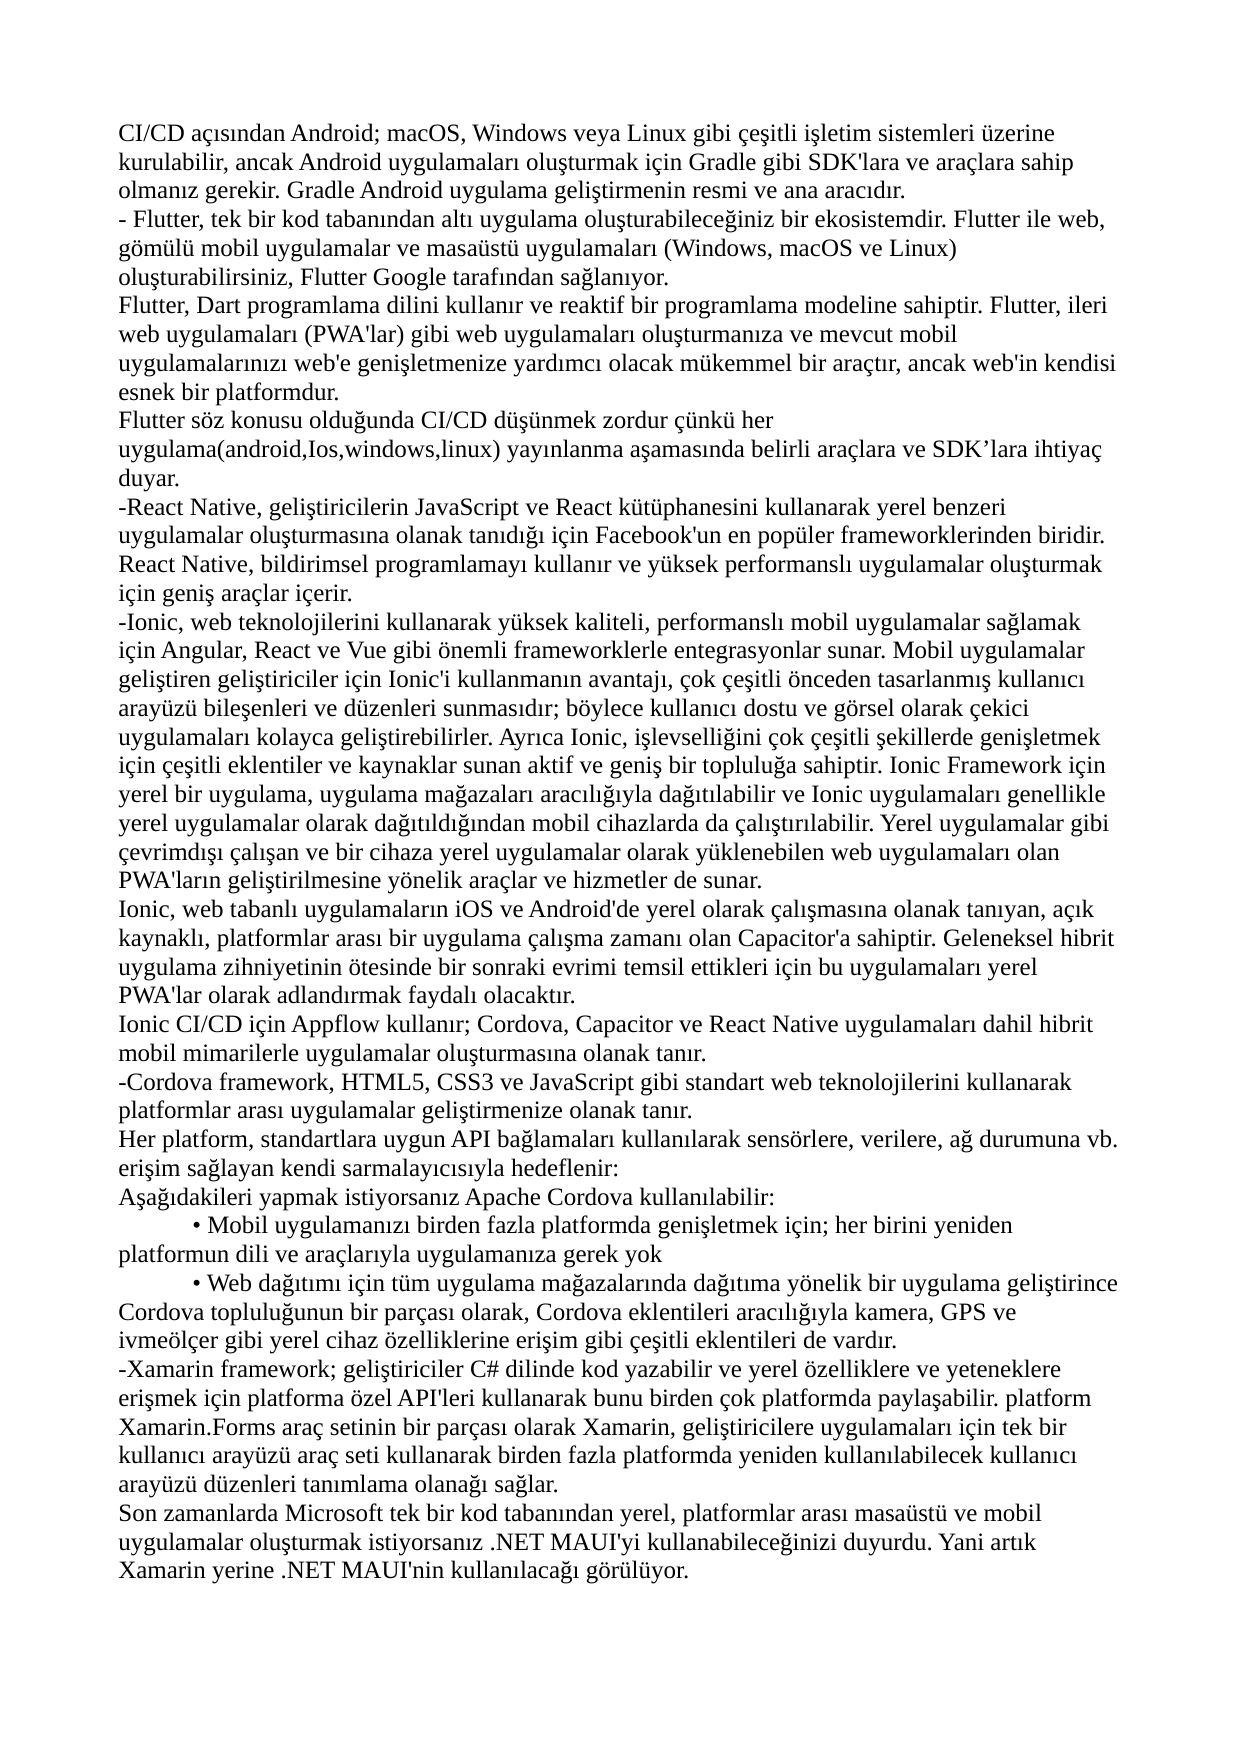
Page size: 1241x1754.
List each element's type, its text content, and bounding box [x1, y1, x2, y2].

text Her platform, standartlara uygun API bağlamaları kullanılarak sensörlere, verilere, ağ durumuna vb. erişim sağlayan kendi sarmalayıcısıyla hedeflenir: [118, 1124, 1122, 1182]
text Ionic CI/CD için Appflow kullanır; Cordova, Capacitor ve React Native uygulamaları dahil hibrit mobil mimarilerle uygulamalar oluşturmasına olanak tanır. [118, 1009, 1122, 1067]
text -Xamarin framework; geliştiriciler C# dilinde kod yazabilir ve yerel özelliklere ve yeteneklere erişmek için platforma özel API'leri kullanarak bunu birden çok platformda paylaşabilir. platform [118, 1354, 1122, 1412]
text Son zamanlarda Microsoft tek bir kod tabanından yerel, platformlar arası masaüstü ve mobil uygulamalar oluşturmak istiyorsanız .NET MAUI'yi kullanabileceğinizi duyurdu. Yani artık Xamarin yerine .NET MAUI'nin kullanılacağı görülüyor. [118, 1498, 1122, 1584]
text -Ionic, web teknolojilerini kullanarak yüksek kaliteli, performanslı mobil uygulamalar sağlamak için Angular, React ve Vue gibi önemli frameworklerle entegrasyonlar sunar. Mobil uygulamalar geliştiren geliştiriciler için Ionic'i kullanmanın avantajı, çok çeşitli önceden tasarlanmış kullanıcı arayüzü bileşenleri ve düzenleri sunmasıdır; böylece kullanıcı dostu ve görsel olarak çekici uygulamaları kolayca geliştirebilirler. Ayrıca Ionic, işlevselliğini çok çeşitli şekillerde genişletmek için çeşitli eklentiler ve kaynaklar sunan aktif ve geniş bir topluluğa sahiptir. Ionic Framework için yerel bir uygulama, uygulama mağazaları aracılığıyla dağıtılabilir ve Ionic uygulamaları genellikle yerel uygulamalar olarak dağıtıldığından mobil cihazlarda da çalıştırılabilir. Yerel uygulamalar gibi çevrimdışı çalışan ve bir cihaza yerel uygulamalar olarak yüklenebilen web uygulamaları olan PWA'ların geliştirilmesine yönelik araçlar ve hizmetler de sunar. [118, 607, 1122, 894]
text Flutter, Dart programlama dilini kullanır ve reaktif bir programlama modeline sahiptir. Flutter, ileri web uygulamaları (PWA'lar) gibi web uygulamaları oluşturmanıza ve mevcut mobil uygulamalarınızı web'e genişletmenize yardımcı olacak mükemmel bir araçtır, ancak web'in kendisi esnek bir platformdur. [118, 291, 1122, 406]
text • Mobil uygulamanızı birden fazla platformda genişletmek için; her birini yeniden platformun dili ve araçlarıyla uygulamanıza gerek yok [118, 1211, 1122, 1268]
text CI/CD açısından Android; macOS, Windows veya Linux gibi çeşitli işletim sistemleri üzerine kurulabilir, ancak Android uygulamaları oluşturmak için Gradle gibi SDK'lara ve araçlara sahip olmanız gerekir. Gradle Android uygulama geliştirmenin resmi ve ana aracıdır. [118, 118, 1122, 204]
text Ionic, web tabanlı uygulamaların iOS ve Android'de yerel olarak çalışmasına olanak tanıyan, açık kaynaklı, platformlar arası bir uygulama çalışma zamanı olan Capacitor'a sahiptir. Geleneksel hibrit uygulama zihniyetinin ötesinde bir sonraki evrimi temsil ettikleri için bu uygulamaları yerel PWA'lar olarak adlandırmak faydalı olacaktır. [118, 894, 1122, 1009]
text -Cordova framework, HTML5, CSS3 ve JavaScript gibi standart web teknolojilerini kullanarak platformlar arası uygulamalar geliştirmenize olanak tanır. [118, 1067, 1122, 1124]
text Cordova topluluğunun bir parçası olarak, Cordova eklentileri aracılığıyla kamera, GPS ve ivmeölçer gibi yerel cihaz özelliklerine erişim gibi çeşitli eklentileri de vardır. [118, 1297, 1122, 1354]
text - Flutter, tek bir kod tabanından altı uygulama oluşturabileceğiniz bir ekosistemdir. Flutter ile web, gömülü mobil uygulamalar ve masaüstü uygulamaları (Windows, macOS ve Linux) oluşturabilirsiniz, Flutter Google tarafından sağlanıyor. [118, 204, 1122, 291]
text Flutter söz konusu olduğunda CI/CD düşünmek zordur çünkü her uygulama(android,Ios,windows,linux) yayınlanma aşamasında belirli araçlara ve SDK’lara ihtiyaç duyar. [118, 406, 1122, 492]
text Aşağıdakileri yapmak istiyorsanız Apache Cordova kullanılabilir: [118, 1182, 1122, 1211]
text -React Native, geliştiricilerin JavaScript ve React kütüphanesini kullanarak yerel benzeri uygulamalar oluşturmasına olanak tanıdığı için Facebook'un en popüler frameworklerinden biridir. React Native, bildirimsel programlamayı kullanır ve yüksek performanslı uygulamalar oluşturmak için geniş araçlar içerir. [118, 492, 1122, 607]
text • Web dağıtımı için tüm uygulama mağazalarında dağıtıma yönelik bir uygulama geliştirince [118, 1268, 1122, 1297]
text Xamarin.Forms araç setinin bir parçası olarak Xamarin, geliştiricilere uygulamaları için tek bir kullanıcı arayüzü araç seti kullanarak birden fazla platformda yeniden kullanılabilecek kullanıcı arayüzü düzenleri tanımlama olanağı sağlar. [118, 1412, 1122, 1498]
